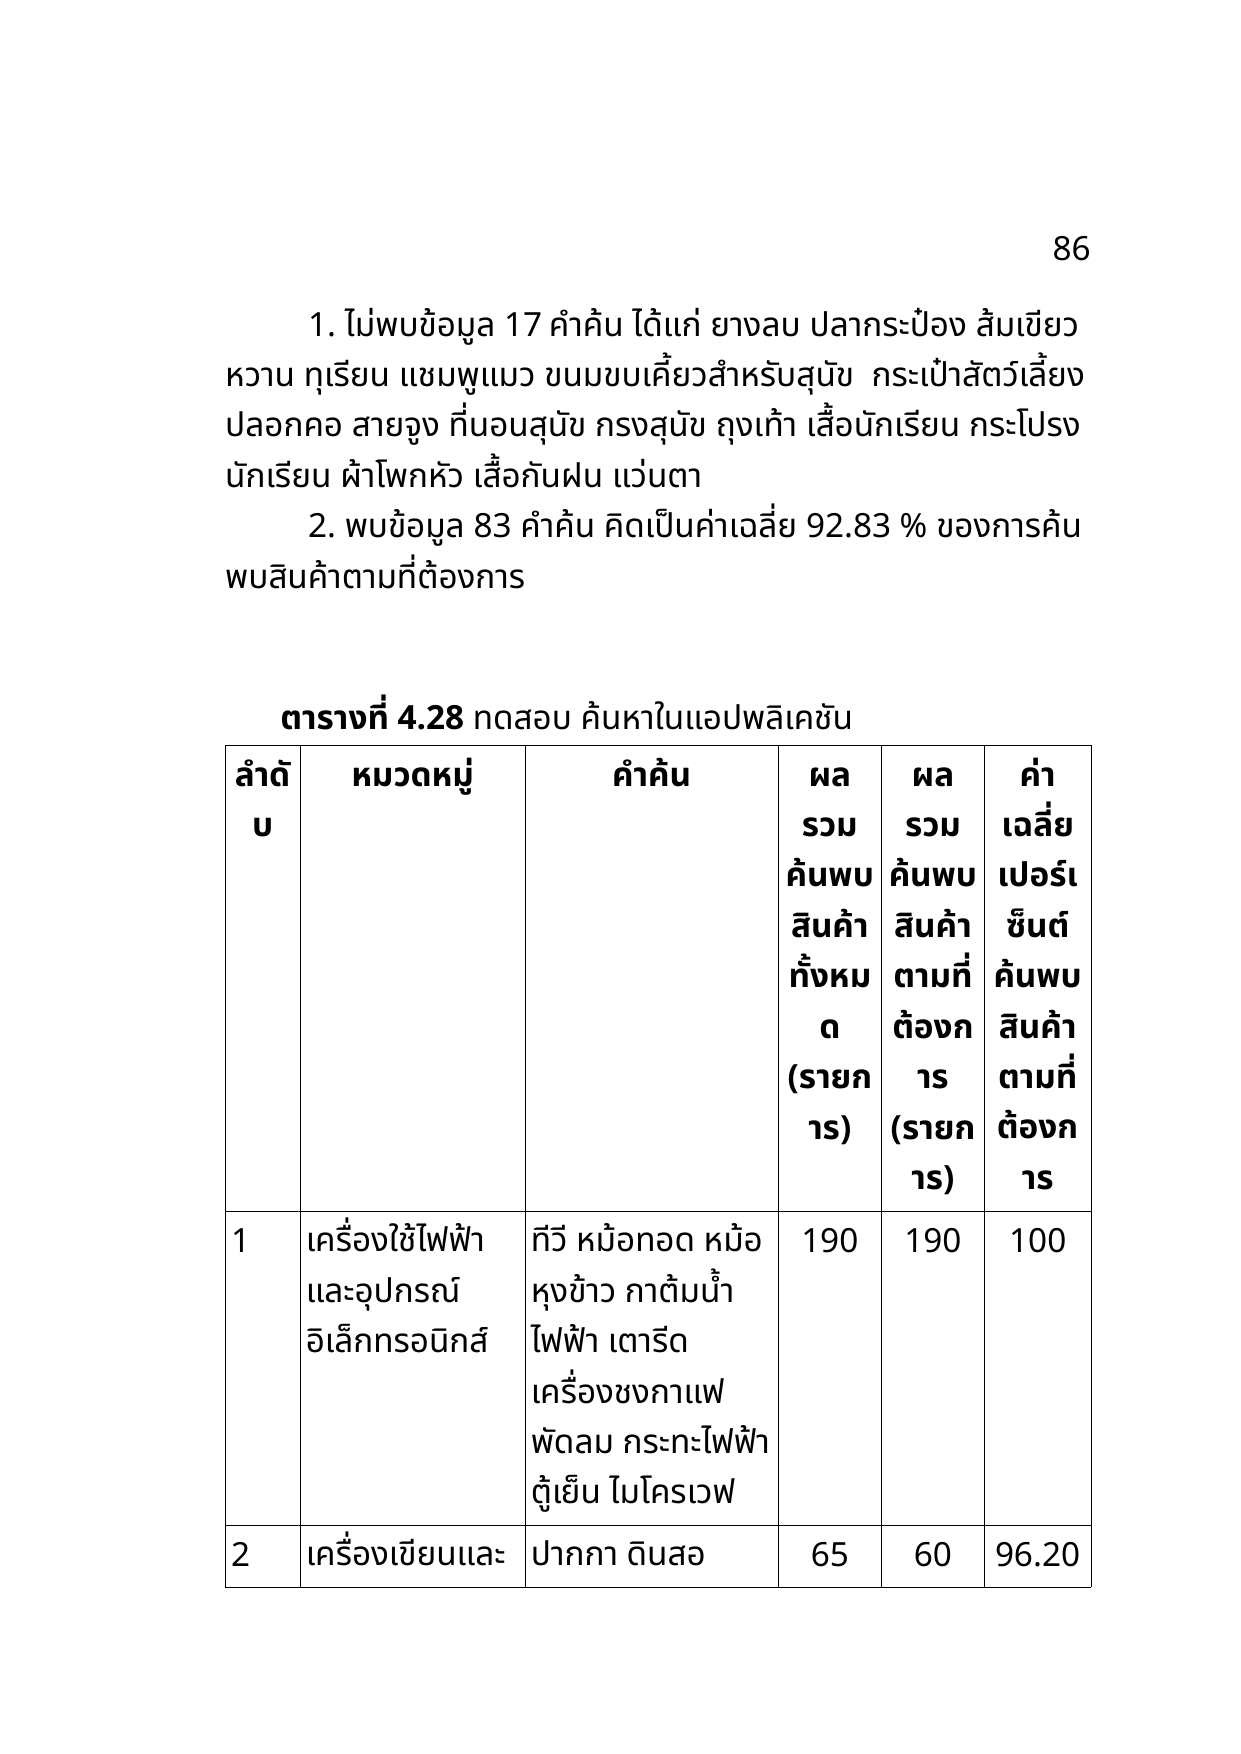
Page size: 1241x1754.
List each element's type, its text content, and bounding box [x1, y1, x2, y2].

table_cell เครื่องใช้ไฟฟ้าและอุปกรณ์อิเล็กทรอนิกส์ [301, 1212, 525, 1524]
text 1. ไม่พบข้อมูล 17คำค้น ได้แก่ ยางลบ ปลากระป๋อง ส้มเขียวหวาน ทุเรียน แชมพูแมว ขนมขบเคี้ยวสำหรับสุนัข กระเป๋าสัตว์เลี้ยง ปลอกคอ สายจูง ที่นอนสุนัข กรงสุนัข ถุงเท้า เสื้อนักเรียน กระโปรงนักเรียน ผ้าโพกหัว เสื้อกันฝน แว่นตา [225, 300, 1091, 502]
table_header ผลรวมค้นพบสินค้าทั้งหมด (รายการ) [779, 746, 881, 1211]
table_cell 1 [226, 1212, 300, 1524]
table_cell 2 [226, 1526, 300, 1587]
table_header ลำดับ [226, 746, 300, 1211]
table_cell เครื่องเขียนและ [301, 1526, 525, 1587]
table_cell ทีวี หม้อทอด หม้อหุงข้าว กาต้มน้ำไฟฟ้า เตารีด เครื่องชงกาแฟ พัดลม กระทะไฟฟ้า ตู้เย็น ไมโครเวฟ [526, 1212, 778, 1524]
table_cell 190 [779, 1212, 881, 1524]
table_cell 96.20 [985, 1526, 1091, 1587]
table_cell 190 [882, 1212, 984, 1524]
table_header ค่าเฉลี่ยเปอร์เซ็นต์ค้นพบสินค้าตามที่ต้องการ [985, 746, 1091, 1211]
text ตารางที่ 4.28 ทดสอบ ค้นหาในแอปพลิเคชัน [225, 694, 1091, 745]
table_header คำค้น [526, 746, 778, 1211]
table_cell 60 [882, 1526, 984, 1587]
table_cell 100 [985, 1212, 1091, 1524]
table_header ผลรวมค้นพบสินค้าตามที่ต้องการ (รายการ) [882, 746, 984, 1211]
table_header หมวดหมู่ [301, 746, 525, 1211]
table_cell ปากกา ดินสอ [526, 1526, 778, 1587]
table_cell 65 [779, 1526, 881, 1587]
text 2. พบข้อมูล 83 คำค้น คิดเป็นค่าเฉลี่ย 92.83 % ของการค้นพบสินค้าตามที่ต้องการ [225, 502, 1091, 603]
